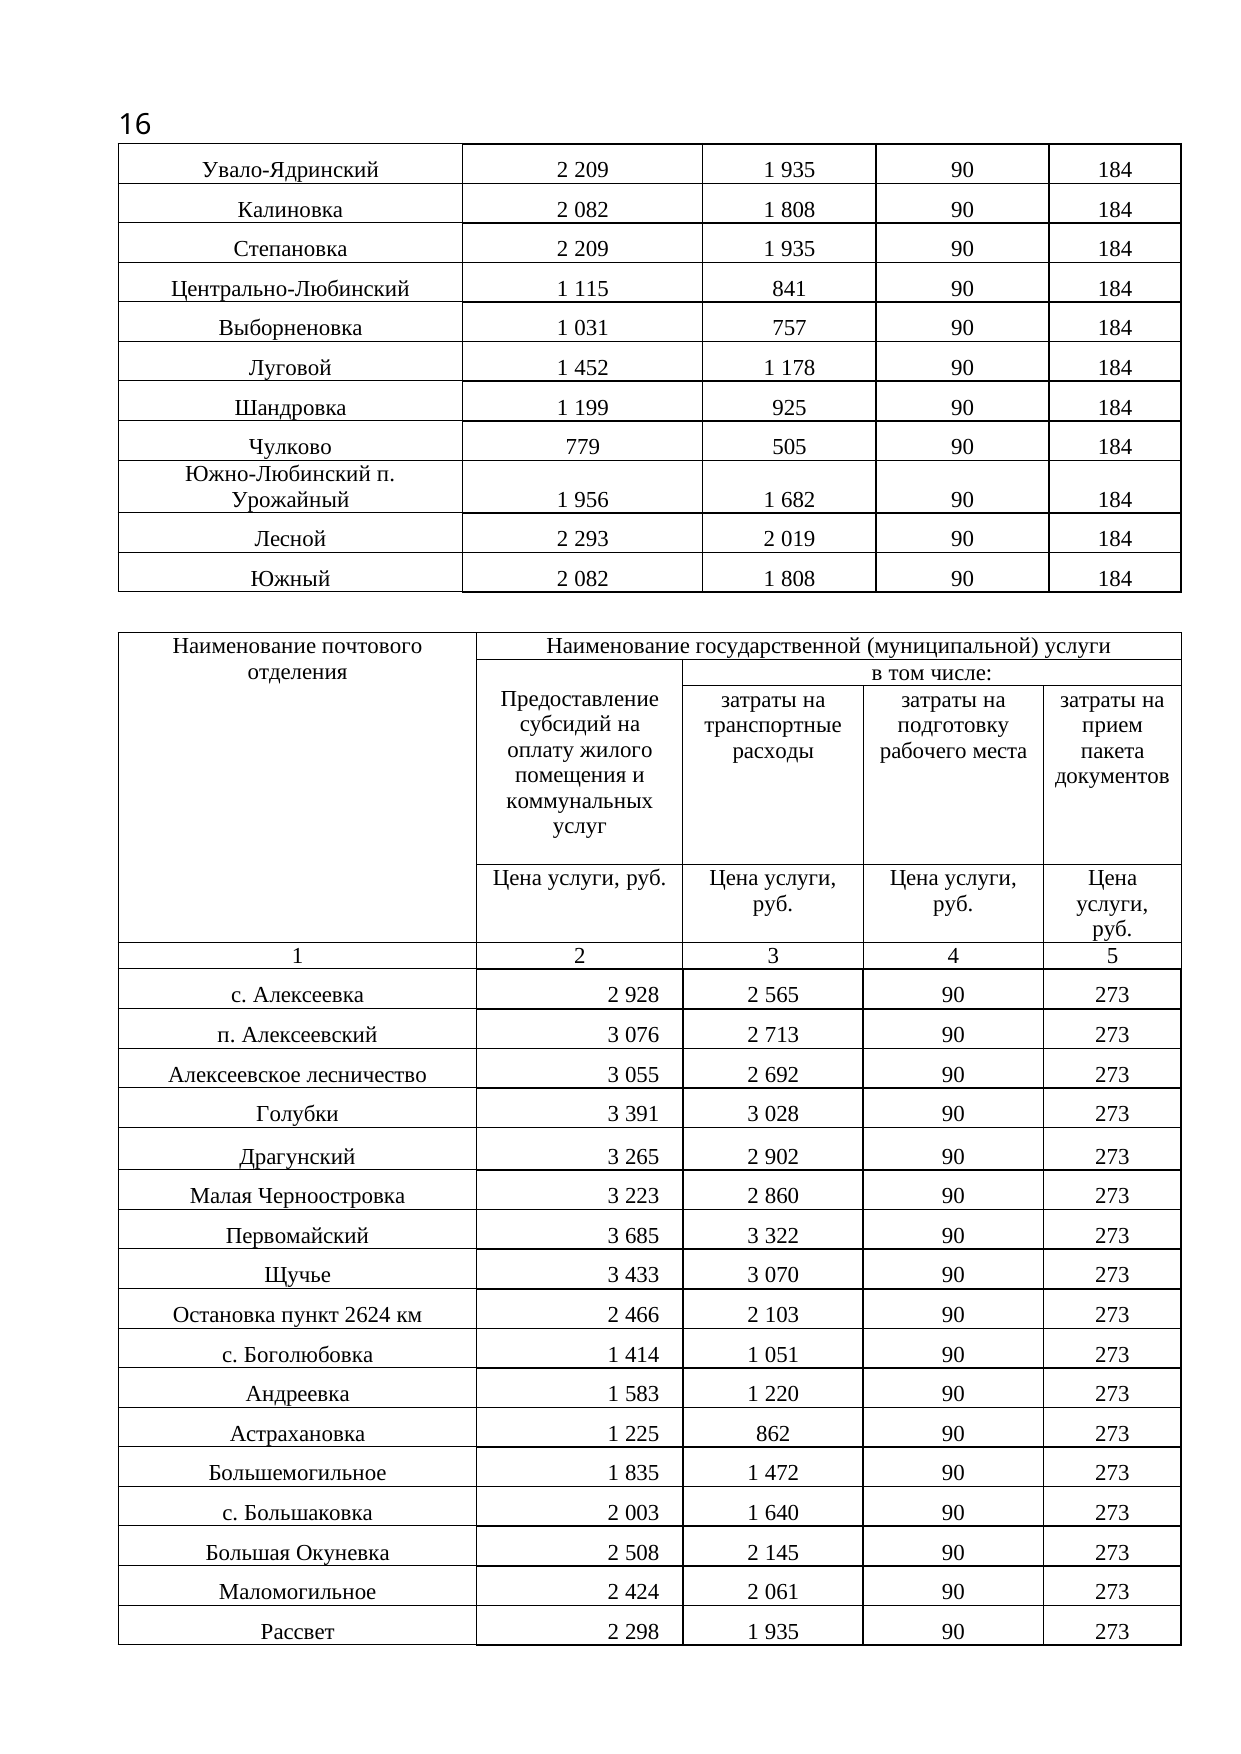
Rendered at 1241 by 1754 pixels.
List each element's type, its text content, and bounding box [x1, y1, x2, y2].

table_cell 90 [864, 1049, 1043, 1087]
table_cell 90 [864, 1290, 1043, 1327]
table_cell 1 220 [684, 1369, 862, 1407]
table_cell 90 [877, 145, 1048, 182]
table_cell 90 [877, 263, 1048, 301]
table_cell Цена услуги, руб. [477, 865, 682, 942]
table_cell 90 [864, 1369, 1043, 1407]
table_cell 90 [877, 382, 1048, 420]
table_cell 273 [1044, 1010, 1180, 1047]
table_cell 273 [1044, 1527, 1180, 1565]
table_cell в том числе: [683, 660, 1181, 685]
table_cell с. Боголюбовка [119, 1329, 476, 1367]
table_cell 90 [864, 1567, 1043, 1604]
table_cell Лесной [119, 513, 462, 552]
table_cell 2 103 [684, 1290, 862, 1327]
table_cell Цена услуги, руб. [864, 865, 1043, 942]
table_cell 90 [864, 1089, 1043, 1127]
table_cell 90 [864, 1527, 1043, 1565]
table_cell 273 [1044, 1448, 1180, 1486]
table_cell 1 935 [703, 224, 875, 262]
table_cell 273 [1044, 1487, 1180, 1525]
table_cell 3 055 [477, 1049, 682, 1087]
table_cell 1 199 [463, 382, 702, 420]
table_cell 90 [864, 1487, 1043, 1525]
table_cell 90 [864, 1128, 1043, 1169]
table_cell 779 [463, 422, 702, 459]
table_cell Драгунский [119, 1128, 476, 1169]
table_cell 90 [864, 1408, 1043, 1446]
table_cell Чулково [119, 421, 462, 459]
table_cell 2 082 [463, 184, 702, 222]
table_cell 90 [877, 514, 1048, 552]
table_cell 90 [864, 1010, 1043, 1047]
table_cell 2 860 [684, 1171, 862, 1209]
table_cell 2 145 [684, 1527, 862, 1565]
table_cell 273 [1044, 1567, 1180, 1604]
table_cell 925 [703, 382, 875, 420]
table_cell 90 [864, 1250, 1043, 1288]
table_cell 757 [703, 303, 875, 341]
table_cell 2 928 [477, 970, 682, 1008]
table_cell 3 070 [684, 1250, 862, 1288]
table_cell 1 031 [463, 303, 702, 341]
table_cell 273 [1044, 1329, 1180, 1367]
table_cell Малая Черноостровка [119, 1170, 476, 1209]
table_cell 1 051 [684, 1329, 862, 1367]
table_header Наименование почтового отделения [119, 633, 476, 942]
table_cell Алексеевское лесничество [119, 1049, 476, 1087]
table_cell 184 [1050, 553, 1180, 591]
table_cell 2 209 [463, 224, 702, 262]
table_cell 184 [1050, 224, 1180, 262]
table_cell 4 [864, 943, 1043, 968]
table_cell 3 028 [684, 1089, 862, 1127]
table_cell 505 [703, 422, 875, 459]
table_cell 1 414 [477, 1329, 682, 1367]
table_cell Степановка [119, 223, 462, 262]
table_cell 2 424 [477, 1567, 682, 1604]
table_cell 3 223 [477, 1171, 682, 1209]
table_cell 273 [1044, 1408, 1180, 1446]
table_cell 2 019 [703, 514, 875, 552]
table_cell Остановка пункт 2624 км [119, 1289, 476, 1327]
table_cell с. Алексеевка [119, 969, 476, 1008]
table_cell с. Большаковка [119, 1487, 476, 1525]
table_cell Шандровка [119, 381, 462, 420]
table_cell Большая Окуневка [119, 1526, 476, 1565]
table_cell 273 [1044, 1606, 1180, 1644]
table_cell Первомайский [119, 1210, 476, 1248]
table_cell Предоставление субсидий на оплату жилого помещения и коммунальных услуг [477, 660, 682, 864]
table_cell 2 209 [463, 145, 702, 182]
table_cell 273 [1044, 970, 1180, 1008]
table_cell 2 692 [684, 1049, 862, 1087]
table_cell 1 225 [477, 1408, 682, 1446]
table_cell 90 [864, 1329, 1043, 1367]
table_cell 2 565 [684, 970, 862, 1008]
table_cell Калиновка [119, 184, 462, 222]
table_cell 2 082 [463, 553, 702, 591]
table_cell 1 452 [463, 342, 702, 380]
table_cell Южно-Любинский п. Урожайный [119, 461, 462, 512]
table_cell 184 [1050, 303, 1180, 341]
table_cell 841 [703, 263, 875, 301]
table_cell 273 [1044, 1089, 1180, 1127]
table_cell Увало-Ядринский [119, 144, 462, 182]
table_cell Голубки [119, 1088, 476, 1127]
table_cell 90 [877, 461, 1048, 512]
table_cell 862 [684, 1408, 862, 1446]
table_cell 2 [477, 943, 682, 968]
table_cell 90 [864, 1606, 1043, 1644]
table_cell Луговой [119, 342, 462, 380]
table_cell Выборненовка [119, 302, 462, 341]
table_cell 1 935 [684, 1606, 862, 1644]
table_cell 1 472 [684, 1448, 862, 1486]
table_cell 90 [864, 970, 1043, 1008]
table_cell 90 [877, 224, 1048, 262]
table_cell 90 [877, 184, 1048, 222]
table_cell Цена услуги, руб. [683, 865, 863, 942]
table_cell Цена услуги, руб. [1044, 865, 1181, 942]
table_cell п. Алексеевский [119, 1009, 476, 1047]
table_cell Большемогильное [119, 1447, 476, 1486]
table_cell 184 [1050, 382, 1180, 420]
table_cell 2 508 [477, 1527, 682, 1565]
table_cell 184 [1050, 514, 1180, 552]
table_cell 3 391 [477, 1089, 682, 1127]
table_cell 3 [683, 943, 863, 968]
table_cell 273 [1044, 1049, 1180, 1087]
table_cell 3 076 [477, 1010, 682, 1047]
table_cell 273 [1044, 1210, 1180, 1248]
table_cell 2 713 [684, 1010, 862, 1047]
table_cell 184 [1050, 422, 1180, 459]
table_cell 3 433 [477, 1250, 682, 1288]
table_cell 90 [864, 1171, 1043, 1209]
table_cell 3 265 [477, 1128, 682, 1169]
table_cell 184 [1050, 263, 1180, 301]
table_cell затраты на подготовку рабочего места [864, 686, 1043, 864]
table_cell Южный [119, 553, 462, 591]
table_cell 273 [1044, 1369, 1180, 1407]
table_cell затраты на транспортные расходы [683, 686, 863, 864]
table_cell 3 685 [477, 1210, 682, 1248]
table_cell 1 [119, 943, 476, 968]
table_cell Андреевка [119, 1368, 476, 1407]
table_cell 273 [1044, 1250, 1180, 1288]
table_cell 273 [1044, 1128, 1180, 1169]
table_cell 1 835 [477, 1448, 682, 1486]
table_cell 2 293 [463, 514, 702, 552]
table_cell 2 003 [477, 1487, 682, 1525]
table_cell 1 956 [463, 461, 702, 512]
table_cell 2 298 [477, 1606, 682, 1644]
table_cell 1 808 [703, 184, 875, 222]
table_cell 2 466 [477, 1290, 682, 1327]
table_cell 184 [1050, 461, 1180, 512]
table_cell 1 935 [703, 145, 875, 182]
table_cell Щучье [119, 1249, 476, 1288]
table_cell Рассвет [119, 1606, 476, 1644]
table_cell 90 [877, 422, 1048, 459]
table_cell Маломогильное [119, 1566, 476, 1604]
table_cell 184 [1050, 342, 1180, 380]
table_cell 1 682 [703, 461, 875, 512]
table_cell 273 [1044, 1290, 1180, 1327]
table_cell 90 [877, 342, 1048, 380]
table_cell 1 115 [463, 263, 702, 301]
table_cell 184 [1050, 184, 1180, 222]
table_cell 2 902 [684, 1128, 862, 1169]
table_cell 90 [864, 1448, 1043, 1486]
table_cell 5 [1044, 943, 1181, 968]
table_cell 1 640 [684, 1487, 862, 1525]
table_cell 90 [877, 553, 1048, 591]
table_cell Астрахановка [119, 1408, 476, 1446]
table_cell 1 583 [477, 1369, 682, 1407]
table_cell затраты на прием пакета документов [1044, 686, 1181, 864]
table_cell 1 178 [703, 342, 875, 380]
table_cell 184 [1050, 145, 1180, 182]
table_cell 1 808 [703, 553, 875, 591]
table_header Наименование государственной (муниципальной) услуги [477, 633, 1181, 659]
table_cell 90 [877, 303, 1048, 341]
table_cell 90 [864, 1210, 1043, 1248]
table_cell Центрально-Любинский [119, 263, 462, 301]
table_cell 2 061 [684, 1567, 862, 1604]
table_cell 3 322 [684, 1210, 862, 1248]
table_cell 273 [1044, 1171, 1180, 1209]
